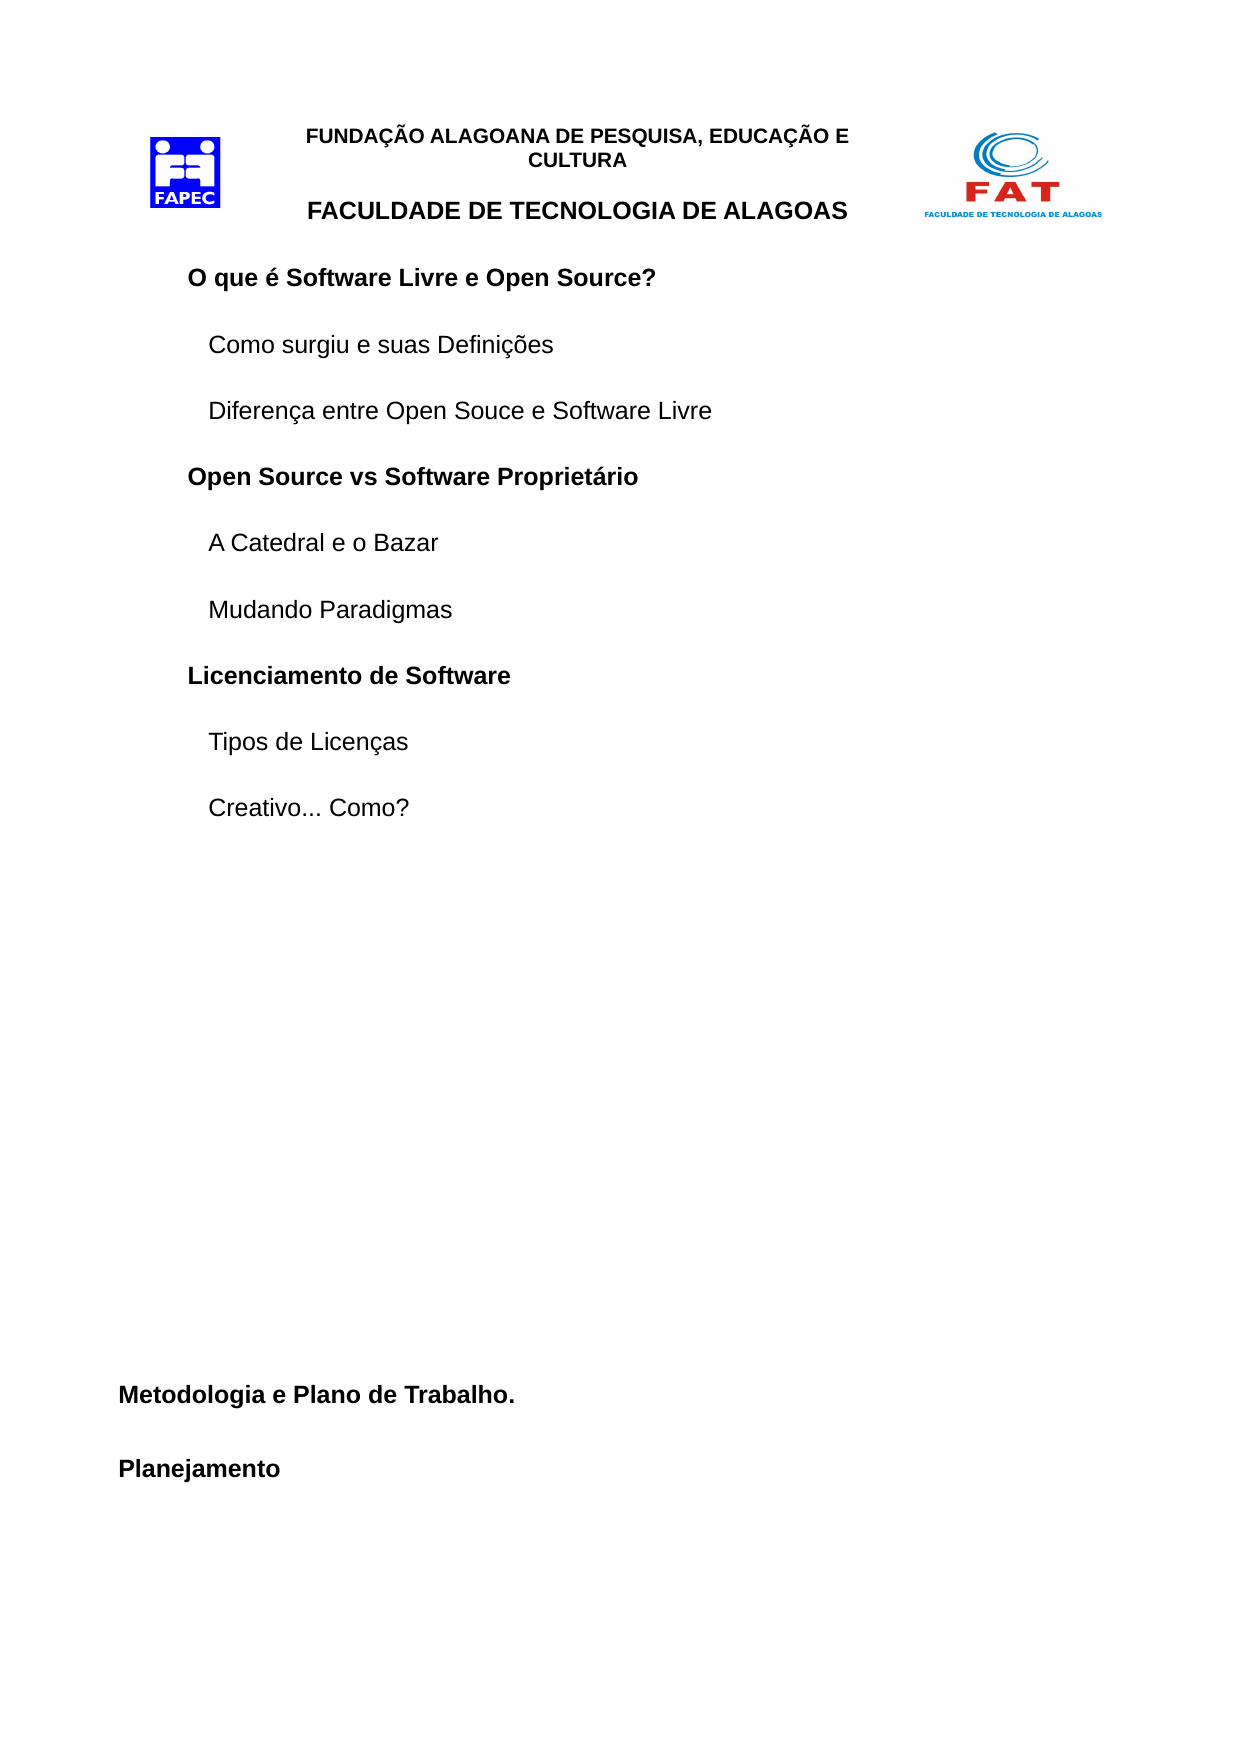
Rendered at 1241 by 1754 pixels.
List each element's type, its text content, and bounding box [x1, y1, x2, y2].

subtitle A Catedral e o Bazar [118, 528, 1122, 557]
subtitle O que é Software Livre e Open Source? [118, 263, 1122, 292]
subtitle Metodologia e Plano de Trabalho. [118, 1380, 1122, 1408]
subtitle Open Source vs Software Proprietário [118, 462, 1122, 491]
subtitle Como surgiu e suas Definições [118, 330, 1122, 358]
subtitle Licenciamento de Software [118, 661, 1122, 690]
subtitle Tipos de Licenças [118, 727, 1122, 756]
subtitle Mudando Paradigmas [118, 595, 1122, 623]
picture [924, 132, 1102, 217]
text Planejamento [118, 1454, 1122, 1483]
subtitle Diferença entre Open Souce e Software Livre [118, 396, 1122, 425]
subtitle Creativo... Como? [118, 793, 1122, 822]
